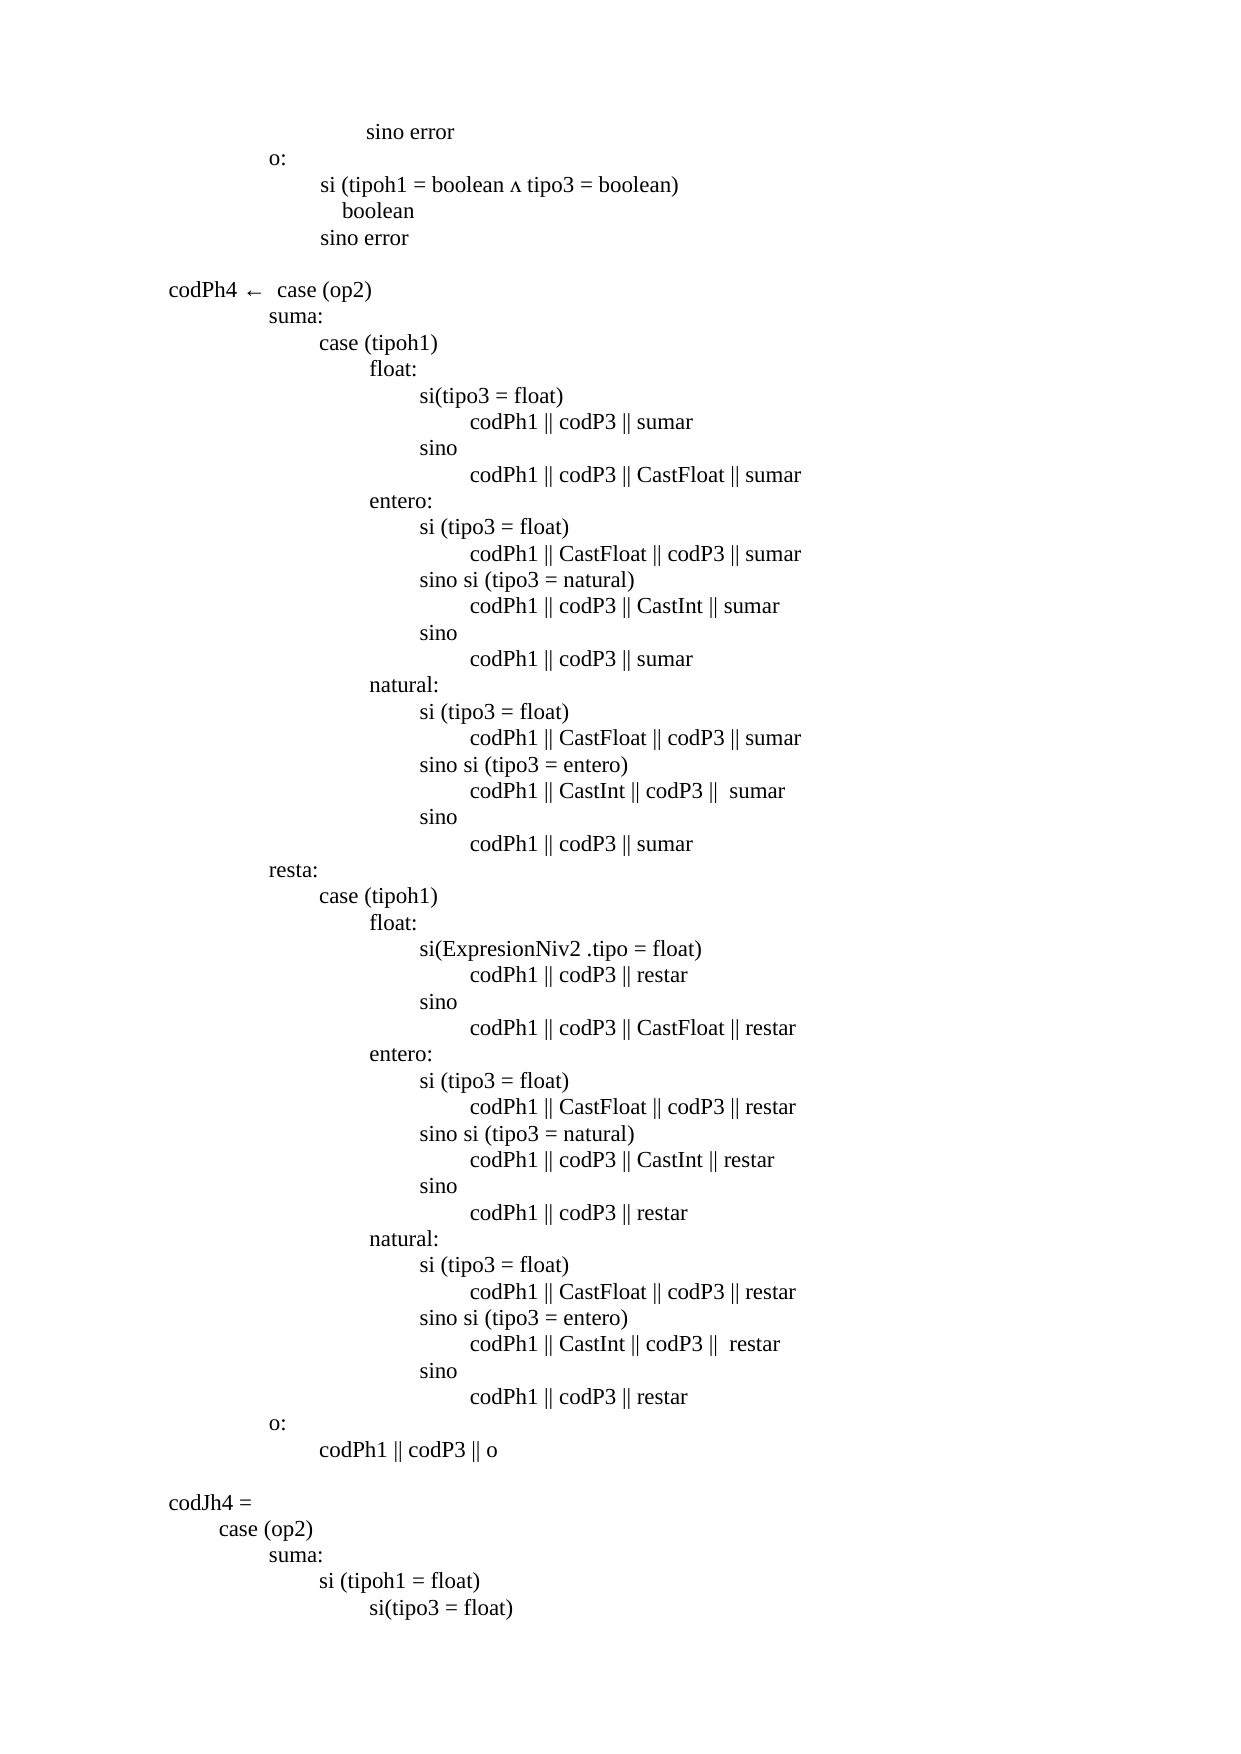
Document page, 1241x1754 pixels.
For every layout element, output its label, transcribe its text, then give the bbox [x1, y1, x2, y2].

text suma: [118, 1541, 1122, 1568]
text codPh1 || CastInt || codP3 || restar [118, 1330, 1122, 1357]
text entero: [118, 487, 1122, 513]
text si (tipoh1 = boolean ᴧ tipo3 = boolean) [118, 171, 1122, 197]
text si(ExpresionNiv2 .tipo = float) [118, 935, 1122, 961]
text boolean [118, 197, 1122, 223]
text codPh1 || CastInt || codP3 || sumar [118, 777, 1122, 803]
text resta: [118, 856, 1122, 882]
text si(tipo3 = float) [118, 1594, 1122, 1620]
text codPh1 || CastFloat || codP3 || sumar [118, 540, 1122, 566]
text si(tipo3 = float) [118, 382, 1122, 408]
text codPh1 || codP3 || sumar [118, 830, 1122, 856]
text codPh1 || codP3 || restar [118, 961, 1122, 988]
text sino si (tipo3 = entero) [118, 1304, 1122, 1330]
text sino si (tipo3 = entero) [118, 751, 1122, 777]
text codPh1 || codP3 || CastInt || restar [118, 1146, 1122, 1172]
text codPh1 || CastFloat || codP3 || restar [118, 1278, 1122, 1304]
text codPh1 || codP3 || sumar [118, 408, 1122, 434]
text o: [118, 144, 1122, 171]
text sino error [118, 118, 1122, 144]
text codPh1 || codP3 || o [118, 1436, 1122, 1462]
text case (op2) [118, 1515, 1122, 1541]
text natural: [118, 1225, 1122, 1251]
text codPh1 || CastFloat || codP3 || sumar [118, 724, 1122, 751]
text case (tipoh1) [118, 329, 1122, 355]
text sino [118, 1357, 1122, 1383]
text case (tipoh1) [118, 882, 1122, 909]
text codPh1 || codP3 || CastInt || sumar [118, 592, 1122, 619]
text si (tipo3 = float) [118, 513, 1122, 540]
text si (tipo3 = float) [118, 698, 1122, 724]
text codPh4 ← case (op2) [118, 276, 1122, 303]
text codJh4 = [118, 1488, 1122, 1515]
text entero: [118, 1041, 1122, 1067]
text natural: [118, 672, 1122, 698]
text float: [118, 909, 1122, 935]
text o: [118, 1409, 1122, 1436]
text codPh1 || codP3 || sumar [118, 645, 1122, 672]
text sino [118, 619, 1122, 645]
text sino [118, 434, 1122, 461]
text codPh1 || codP3 || restar [118, 1383, 1122, 1409]
text codPh1 || codP3 || CastFloat || sumar [118, 461, 1122, 487]
text sino [118, 803, 1122, 830]
text si (tipoh1 = float) [118, 1568, 1122, 1594]
text sino [118, 1172, 1122, 1199]
text sino [118, 988, 1122, 1014]
text si (tipo3 = float) [118, 1251, 1122, 1278]
text codPh1 || codP3 || CastFloat || restar [118, 1014, 1122, 1041]
text sino si (tipo3 = natural) [118, 1119, 1122, 1146]
text sino si (tipo3 = natural) [118, 566, 1122, 592]
text float: [118, 355, 1122, 382]
text sino error [118, 223, 1122, 250]
text si (tipo3 = float) [118, 1067, 1122, 1093]
text codPh1 || CastFloat || codP3 || restar [118, 1093, 1122, 1119]
text codPh1 || codP3 || restar [118, 1199, 1122, 1225]
text suma: [118, 303, 1122, 329]
